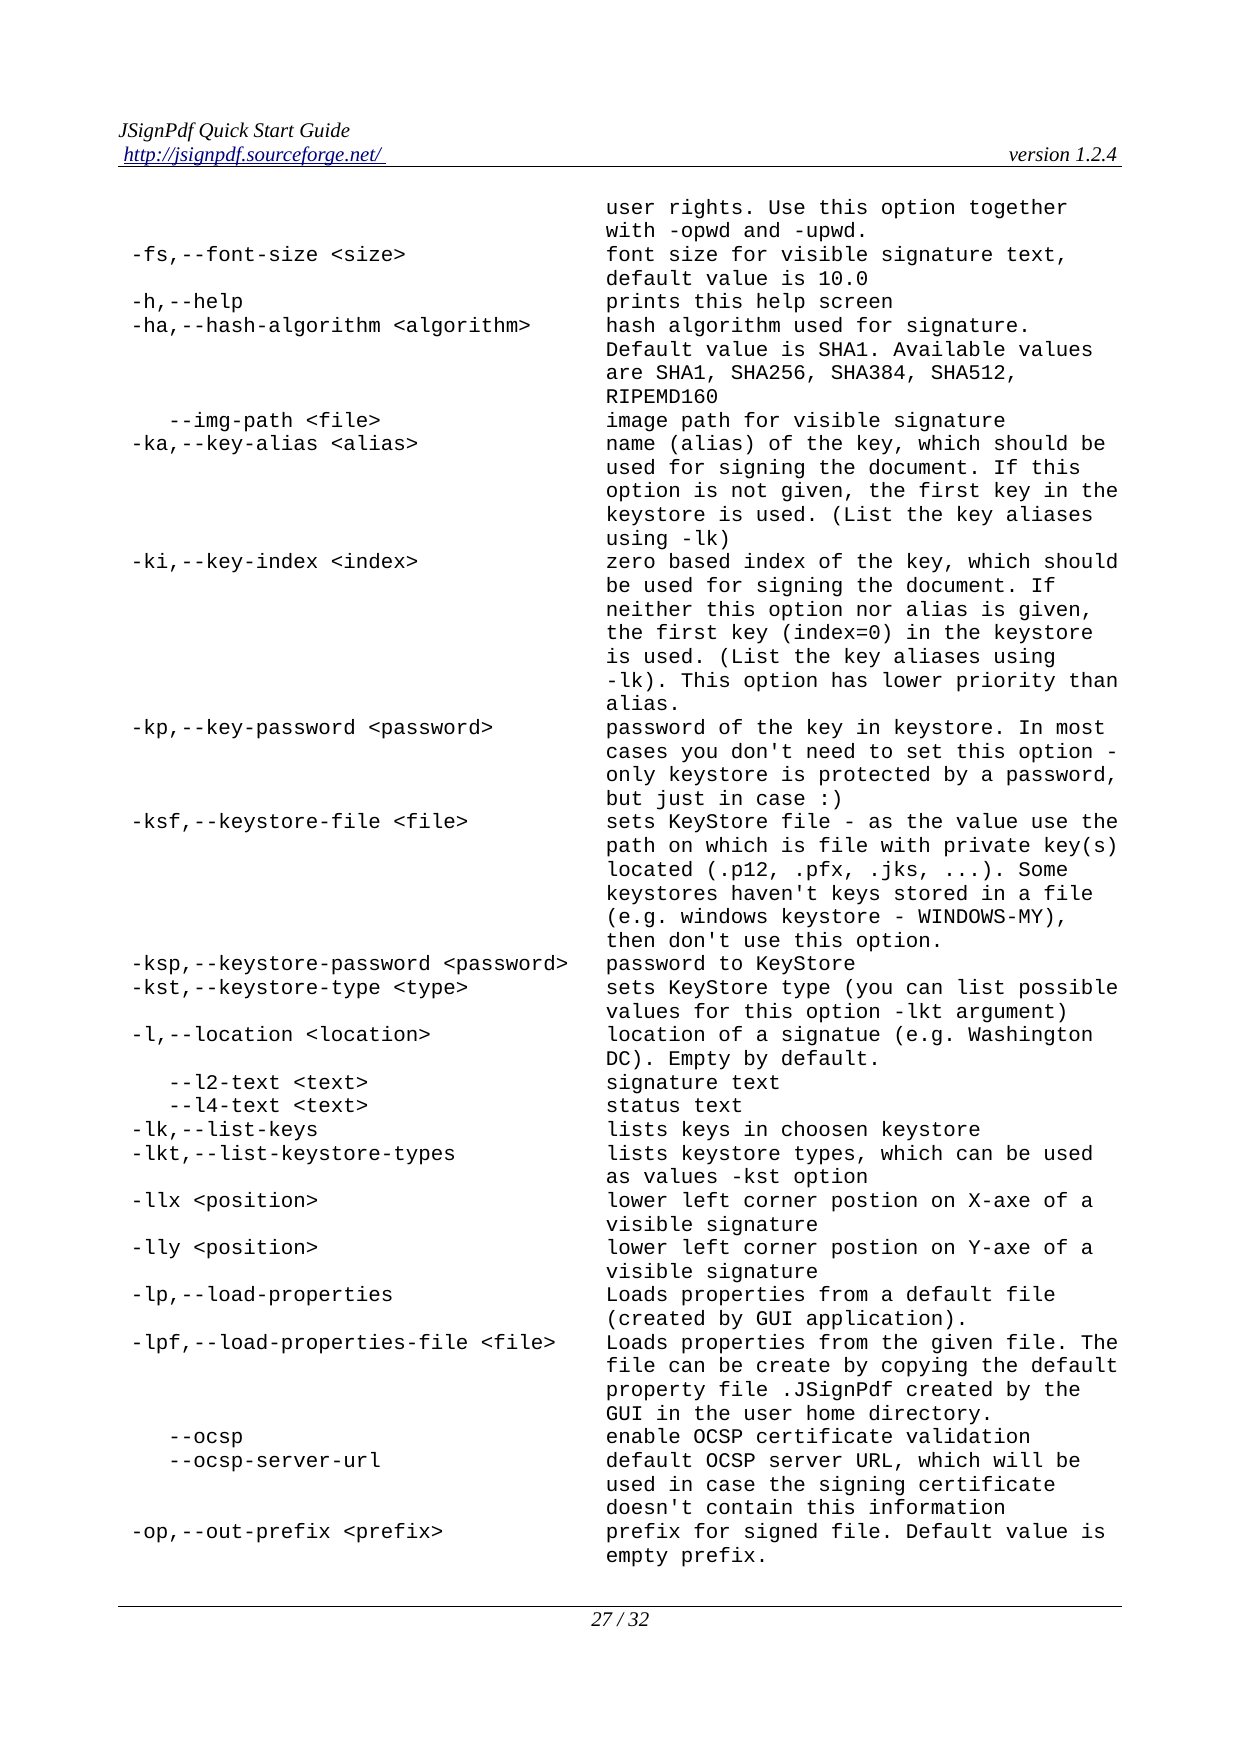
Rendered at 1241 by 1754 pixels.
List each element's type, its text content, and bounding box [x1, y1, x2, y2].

text option is not given, the first key in the [118, 481, 1122, 504]
text are SHA1, SHA256, SHA384, SHA512, [118, 362, 1122, 386]
text values for this option -lkt argument) [118, 1001, 1122, 1024]
text -lly <position> lower left corner postion on Y-axe of a [118, 1237, 1122, 1261]
text visible signature [118, 1213, 1122, 1237]
text -ka,--key-alias <alias> name (alias) of the key, which should be [118, 433, 1122, 457]
text used in case the signing certificate [118, 1474, 1122, 1497]
text used for signing the document. If this [118, 457, 1122, 481]
text -lp,--load-properties Loads properties from a default file [118, 1284, 1122, 1308]
text visible signature [118, 1261, 1122, 1284]
text doesn't contain this information [118, 1497, 1122, 1521]
text -kp,--key-password <password> password of the key in keystore. In most [118, 717, 1122, 741]
text -lk,--list-keys lists keys in choosen keystore [118, 1119, 1122, 1143]
text but just in case :) [118, 788, 1122, 812]
text --ocsp-server-url default OCSP server URL, which will be [118, 1450, 1122, 1474]
text then don't use this option. [118, 930, 1122, 953]
text be used for signing the document. If [118, 575, 1122, 599]
text (e.g. windows keystore - WINDOWS-MY), [118, 906, 1122, 930]
text -lpf,--load-properties-file <file> Loads properties from the given file. The [118, 1332, 1122, 1355]
text -op,--out-prefix <prefix> prefix for signed file. Default value is [118, 1521, 1122, 1544]
text -ha,--hash-algorithm <algorithm> hash algorithm used for signature. [118, 315, 1122, 339]
text Default value is SHA1. Available values [118, 339, 1122, 362]
text alias. [118, 693, 1122, 717]
text path on which is file with private key(s) [118, 835, 1122, 859]
text GUI in the user home directory. [118, 1403, 1122, 1426]
text --l2-text <text> signature text [118, 1072, 1122, 1095]
text -l,--location <location> location of a signatue (e.g. Washington [118, 1024, 1122, 1048]
text --img-path <file> image path for visible signature [118, 409, 1122, 433]
text -llx <position> lower left corner postion on X-axe of a [118, 1190, 1122, 1213]
text as values -kst option [118, 1166, 1122, 1190]
text keystore is used. (List the key aliases [118, 504, 1122, 528]
text -ki,--key-index <index> zero based index of the key, which should [118, 551, 1122, 575]
text file can be create by copying the default [118, 1355, 1122, 1379]
text -ksf,--keystore-file <file> sets KeyStore file - as the value use the [118, 812, 1122, 835]
text cases you don't need to set this option - [118, 741, 1122, 764]
text RIPEMD160 [118, 386, 1122, 409]
text with -opwd and -upwd. [118, 220, 1122, 244]
text the first key (index=0) in the keystore [118, 622, 1122, 646]
text -lk). This option has lower priority than [118, 670, 1122, 693]
text --l4-text <text> status text [118, 1095, 1122, 1119]
text is used. (List the key aliases using [118, 646, 1122, 670]
text -lkt,--list-keystore-types lists keystore types, which can be used [118, 1143, 1122, 1166]
text default value is 10.0 [118, 268, 1122, 291]
text -kst,--keystore-type <type> sets KeyStore type (you can list possible [118, 977, 1122, 1001]
text --ocsp enable OCSP certificate validation [118, 1426, 1122, 1450]
text (created by GUI application). [118, 1308, 1122, 1332]
text user rights. Use this option together [118, 197, 1122, 220]
text empty prefix. [118, 1544, 1122, 1568]
text neither this option nor alias is given, [118, 599, 1122, 622]
text only keystore is protected by a password, [118, 764, 1122, 788]
text DC). Empty by default. [118, 1048, 1122, 1072]
text using -lk) [118, 528, 1122, 551]
text property file .JSignPdf created by the [118, 1379, 1122, 1403]
text -fs,--font-size <size> font size for visible signature text, [118, 244, 1122, 268]
text -ksp,--keystore-password <password> password to KeyStore [118, 953, 1122, 977]
text located (.p12, .pfx, .jks, ...). Some [118, 859, 1122, 882]
text keystores haven't keys stored in a file [118, 882, 1122, 906]
text -h,--help prints this help screen [118, 291, 1122, 315]
